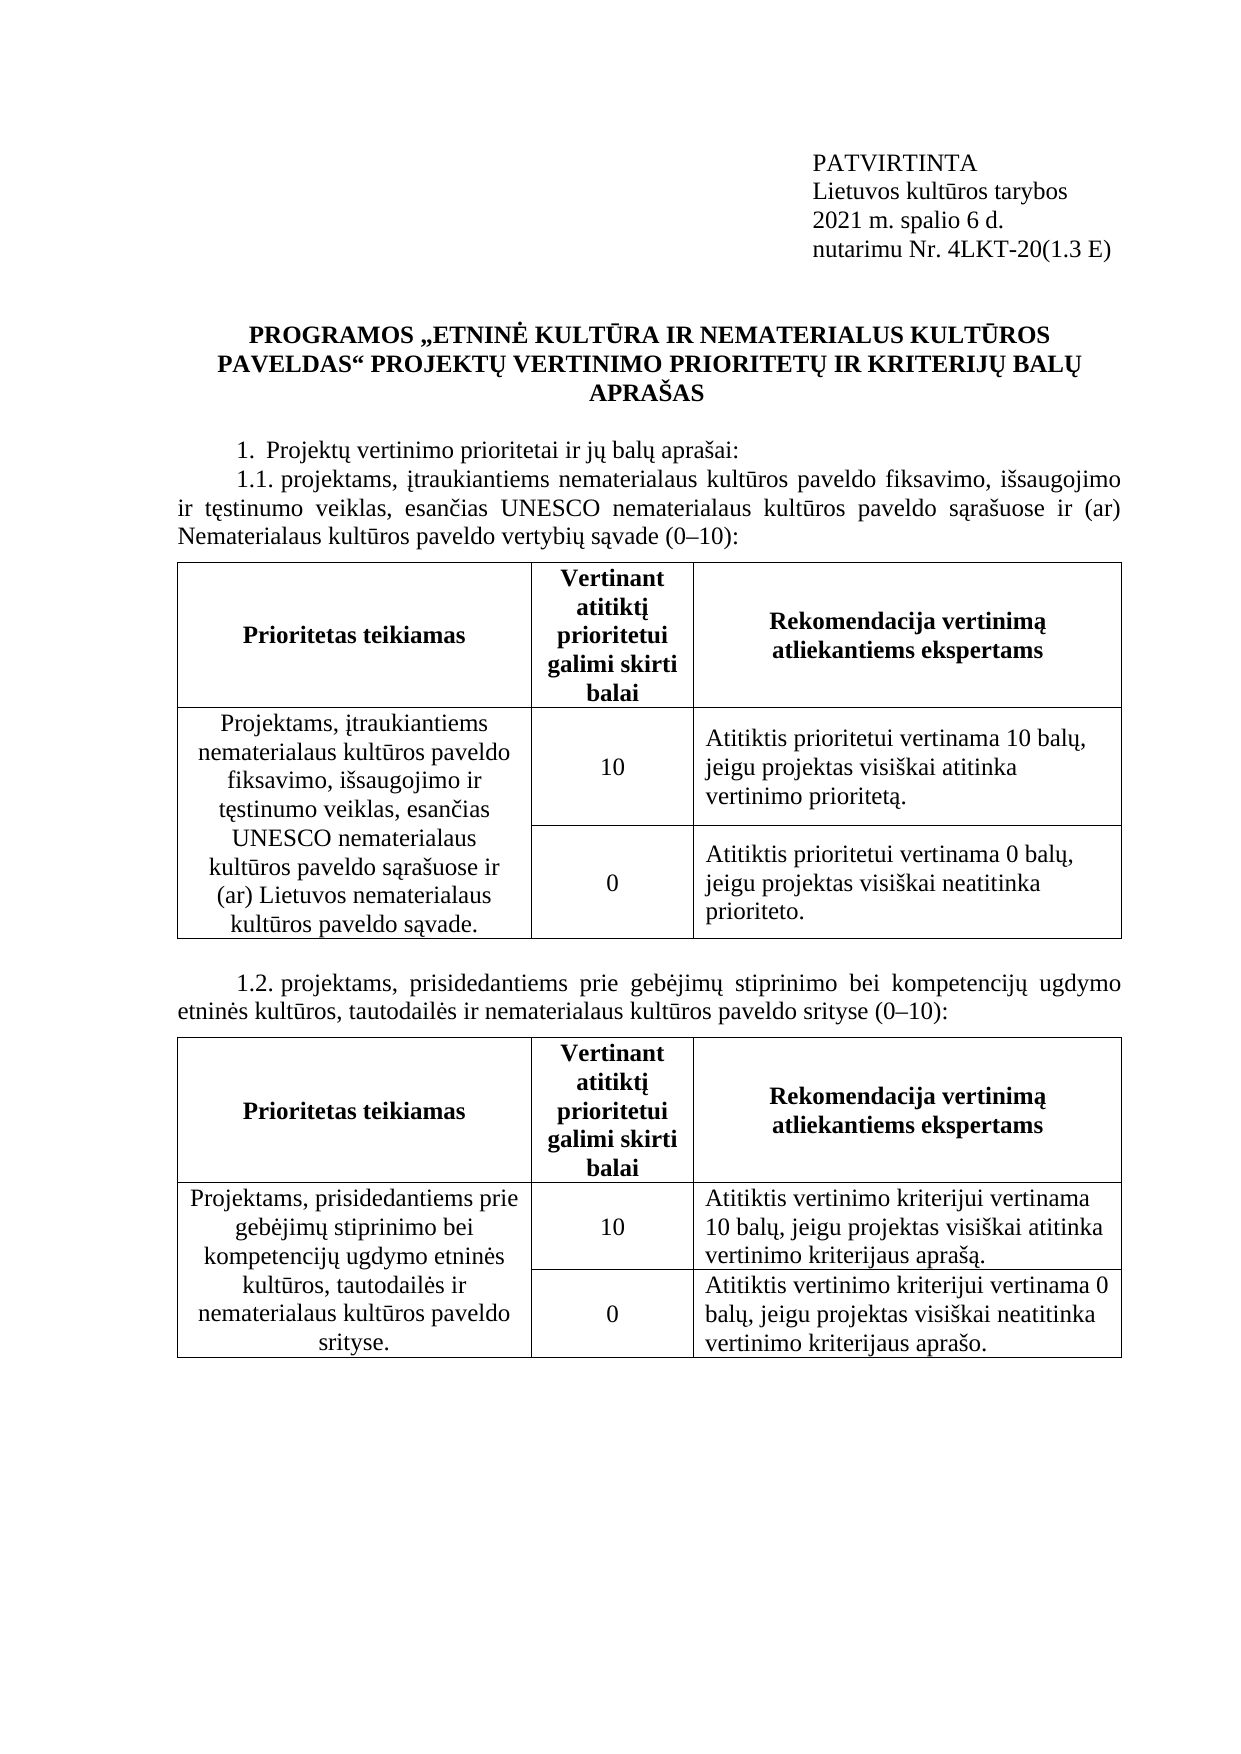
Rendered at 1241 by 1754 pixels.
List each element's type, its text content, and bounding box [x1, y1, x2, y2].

table_cell Atitiktis vertinimo kriterijui vertinama 0 balų, jeigu projektas visiškai neatitinka vertinimo kriterijaus aprašo. [694, 1270, 1121, 1357]
table_cell Atitiktis prioritetui vertinama 0 balų, jeigu projektas visiškai neatitinka prioriteto. [694, 826, 1121, 938]
table_header Vertinant atitiktį prioritetui galimi skirti balai [532, 1038, 693, 1182]
table_cell 0 [532, 1270, 693, 1357]
text PROGRAMOS „ETNINĖ KULTŪRA IR NEMATERIALUS KULTŪROS PAVELDAS“ PROJEKTŲ VERTINIMO PRIORITETŲ IR KRITERIJŲ BALŲ APRAŠAS [177, 320, 1122, 406]
table_cell 0 [532, 826, 693, 938]
text 1.2. projektams, prisidedantiems prie gebėjimų stiprinimo bei kompetencijų ugdymo etninės kultūros, tautodailės ir nematerialaus kultūros paveldo srityse (0–10): [177, 968, 1122, 1025]
text 2021 m. spalio 6 d. [812, 205, 1122, 234]
table_header Rekomendacija vertinimą atliekantiems ekspertams [694, 1038, 1121, 1182]
text Lietuvos kultūros tarybos [812, 176, 1122, 205]
table_header Prioritetas teikiamas [178, 563, 531, 707]
text 1. Projektų vertinimo prioritetai ir jų balų aprašai: [177, 435, 1122, 464]
table_cell Atitiktis prioritetui vertinama 10 balų, jeigu projektas visiškai atitinka vertinimo prioritetą. [694, 708, 1121, 825]
table_cell Projektams, prisidedantiems prie gebėjimų stiprinimo bei kompetencijų ugdymo etninės kultūros, tautodailės ir nematerialaus kultūros paveldo srityse. [178, 1183, 531, 1357]
table_cell 10 [532, 1183, 693, 1269]
table_cell Atitiktis vertinimo kriterijui vertinama 10 balų, jeigu projektas visiškai atitinka vertinimo kriterijaus aprašą. [694, 1183, 1121, 1269]
text nutarimu Nr. 4LKT-20(1.3 E) [812, 234, 1122, 263]
text 1.1. projektams, įtraukiantiems nematerialaus kultūros paveldo fiksavimo, išsaugojimo ir tęstinumo veiklas, esančias UNESCO nematerialaus kultūros paveldo sąrašuose ir (ar) Nematerialaus kultūros paveldo vertybių sąvade (0–10): [177, 464, 1122, 550]
table_cell Projektams, įtraukiantiems nematerialaus kultūros paveldo fiksavimo, išsaugojimo ir tęstinumo veiklas, esančias UNESCO nematerialaus kultūros paveldo sąrašuose ir (ar) Lietuvos nematerialaus kultūros paveldo sąvade. [178, 708, 531, 938]
table_header Rekomendacija vertinimą atliekantiems ekspertams [694, 563, 1121, 707]
table_header Vertinant atitiktį prioritetui galimi skirti balai [532, 563, 693, 707]
table_header Prioritetas teikiamas [178, 1038, 531, 1182]
table_cell 10 [532, 708, 693, 825]
text PATVIRTINTA [812, 148, 1122, 176]
